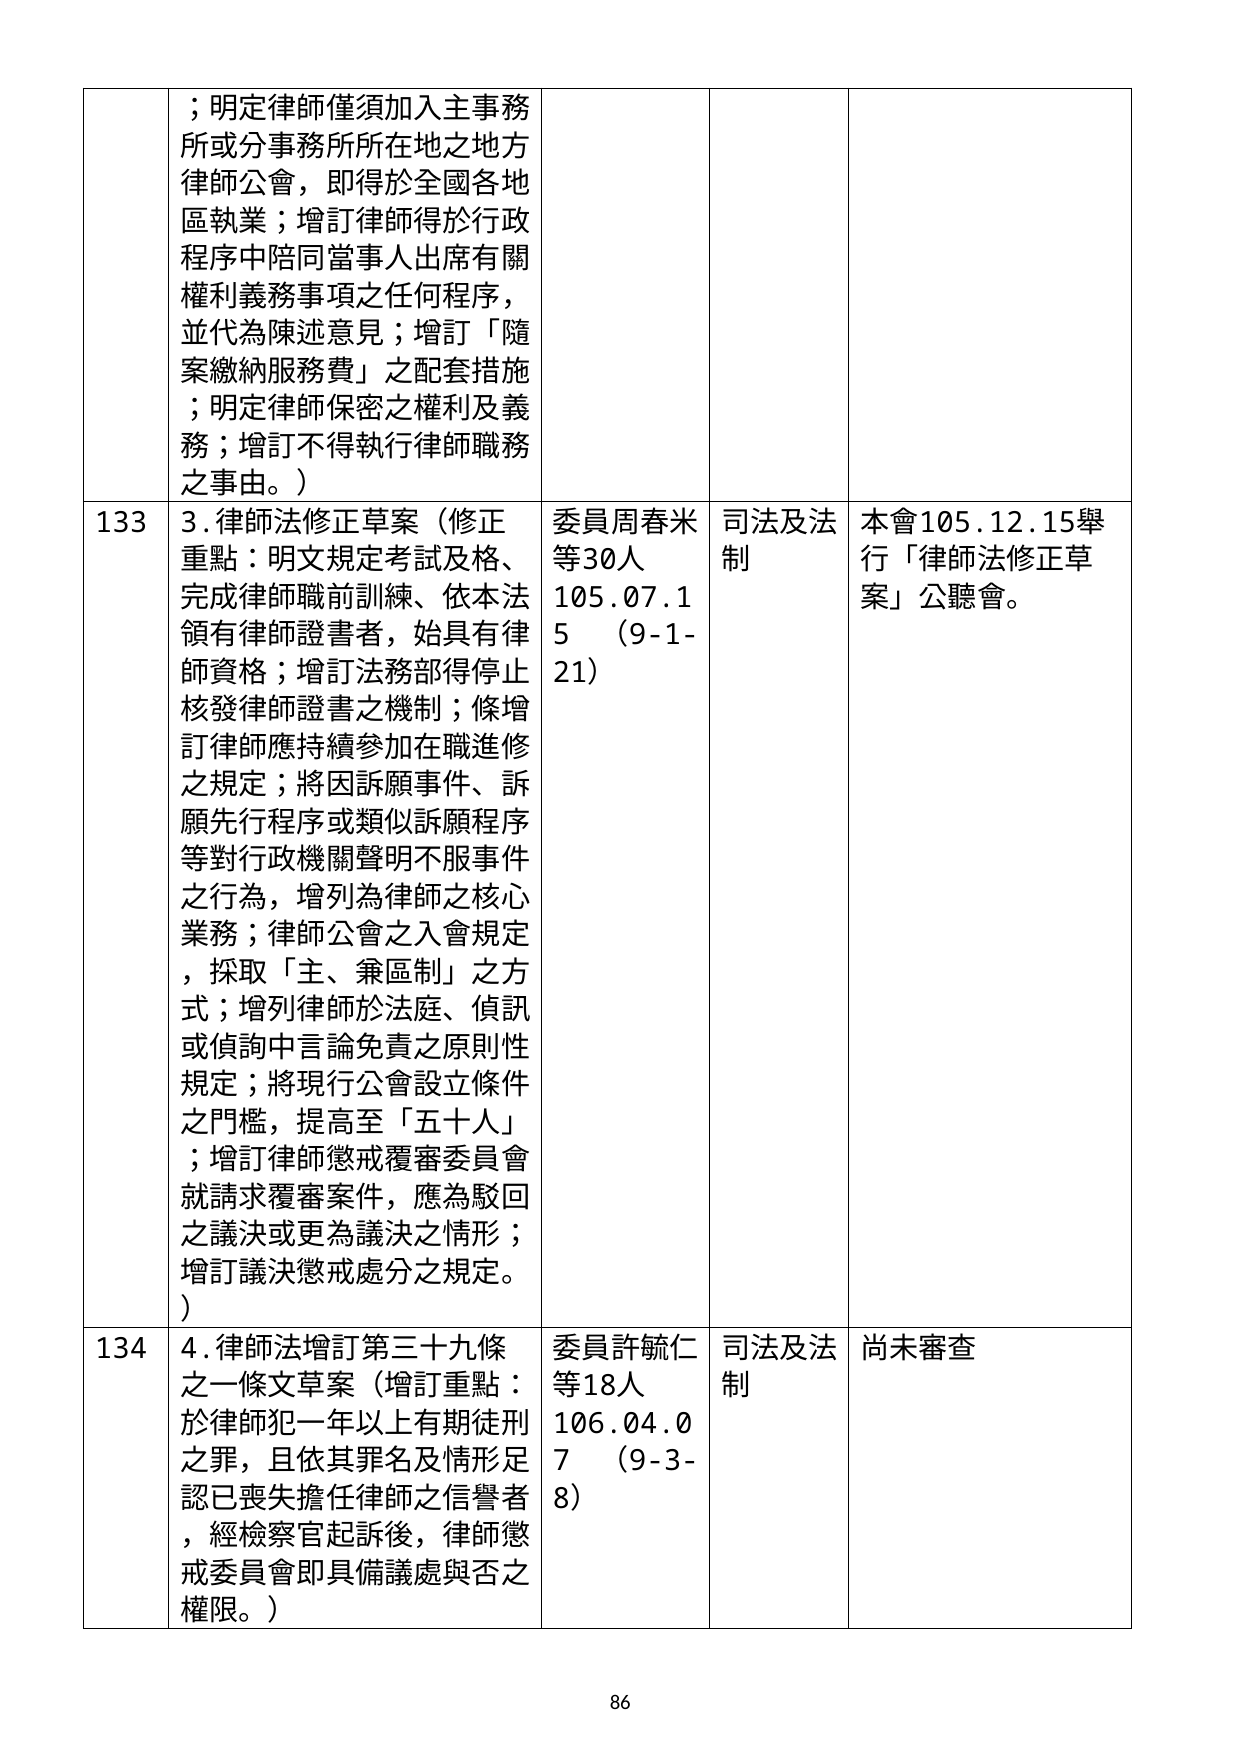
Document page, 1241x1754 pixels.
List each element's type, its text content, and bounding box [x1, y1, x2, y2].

table_cell [849, 89, 1131, 501]
table_cell 司法及法制 [710, 502, 848, 1327]
table_cell 133 [84, 502, 168, 1327]
table_cell 134 [84, 1328, 168, 1628]
table_cell 委員許毓仁等18人 106.04.07 （9-3-8） [542, 1328, 709, 1628]
table_cell 本會105.12.15舉行「律師法修正草案」公聽會。 [849, 502, 1131, 1327]
table_cell 委員周春米等30人 105.07.15 （9-1-21） [542, 502, 709, 1327]
table_cell 4.律師法增訂第三十九條之一條文草案（增訂重點：於律師犯一年以上有期徒刑之罪，且依其罪名及情形足認已喪失擔任律師之信譽者，經檢察官起訴後，律師懲戒委員會即具備議處與否之權限。） [169, 1328, 541, 1628]
table_cell [710, 89, 848, 501]
table_cell [84, 89, 168, 501]
table_cell 司法及法制 [710, 1328, 848, 1628]
table_cell 尚未審查 [849, 1328, 1131, 1628]
table_cell 3.律師法修正草案（修正重點：明文規定考試及格、完成律師職前訓練、依本法領有律師證書者，始具有律師資格；增訂法務部得停止核發律師證書之機制；條增訂律師應持續參加在職進修之規定；將因訴願事件、訴願先行程序或類似訴願程序等對行政機關聲明不服事件之行為，增列為律師之核心業務；律師公會之入會規定，採取「主、兼區制」之方式；增列律師於法庭、偵訊或偵詢中言論免責之原則性規定；將現行公會設立條件之門檻，提高至「五十人」；增訂律師懲戒覆審委員會就請求覆審案件，應為駁回之議決或更為議決之情形；增訂議決懲戒處分之規定。） [169, 502, 541, 1327]
table_cell [542, 89, 709, 501]
table_cell ；明定律師僅須加入主事務所或分事務所所在地之地方律師公會，即得於全國各地區執業；增訂律師得於行政程序中陪同當事人出席有關權利義務事項之任何程序，並代為陳述意見；增訂「隨案繳納服務費」之配套措施；明定律師保密之權利及義務；增訂不得執行律師職務之事由。） [169, 89, 541, 501]
